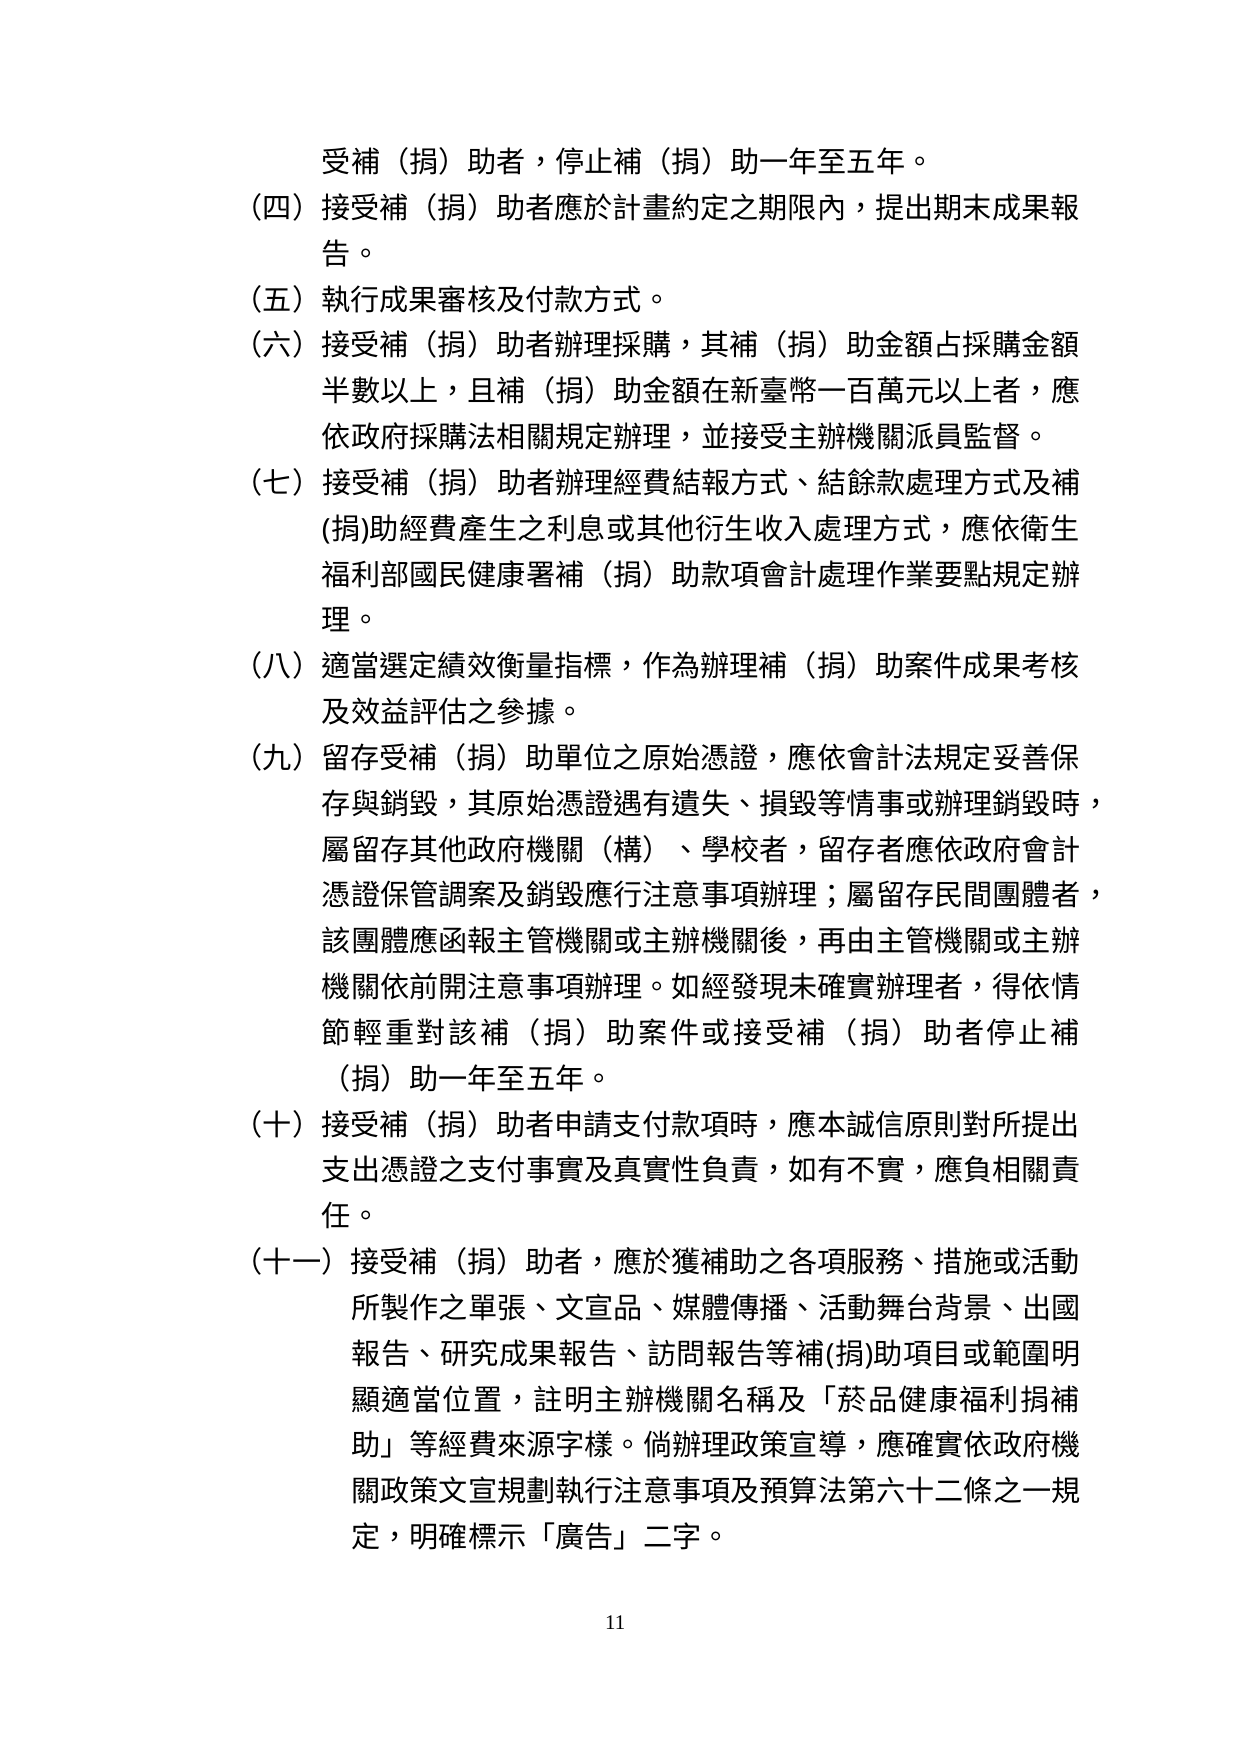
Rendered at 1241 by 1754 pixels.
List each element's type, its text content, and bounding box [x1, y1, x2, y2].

text （六）接受補（捐）助者辦理採購，其補（捐）助金額占採購金額半數以上，且補（捐）助金額在新臺幣一百萬元以上者，應依政府採購法相關規定辦理，並接受主辦機關派員監督。 [233, 319, 1081, 457]
text （九）留存受補（捐）助單位之原始憑證，應依會計法規定妥善保存與銷毀，其原始憑證遇有遺失、損毀等情事或辦理銷毀時，屬留存其他政府機關（構）、學校者，留存者應依政府會計憑證保管調案及銷毀應行注意事項辦理；屬留存民間團體者，該團體應函報主管機關或主辦機關後，再由主管機關或主辦機關依前開注意事項辦理。如經發現未確實辦理者，得依情節輕重對該補（捐）助案件或接受補（捐）助者停止補（捐）助一年至五年。 [233, 732, 1081, 1098]
text 受補（捐）助者，停止補（捐）助一年至五年。 [233, 136, 1081, 182]
text （八）適當選定績效衡量指標，作為辦理補（捐）助案件成果考核及效益評估之參據。 [233, 640, 1081, 732]
text （五）執行成果審核及付款方式。 [233, 273, 1081, 319]
text （四）接受補（捐）助者應於計畫約定之期限內，提出期末成果報告。 [233, 182, 1081, 273]
text （七） 接受補（捐）助者辦理經費結報方式、結餘款處理方式及補(捐)助經費產生之利息或其他衍生收入處理方式，應依衛生福利部國民健康署補（捐）助款項會計處理作業要點規定辦理。 [233, 457, 1081, 640]
text （十）接受補（捐）助者申請支付款項時，應本誠信原則對所提出支出憑證之支付事實及真實性負責，如有不實，應負相關責任。 [233, 1098, 1081, 1236]
text （十一）接受補（捐）助者，應於獲補助之各項服務、措施或活動所製作之單張、文宣品、媒體傳播、活動舞台背景、出國報告、研究成果報告、訪問報告等補(捐)助項目或範圍明顯適當位置，註明主辦機關名稱及「菸品健康福利捐補助」等經費來源字樣。倘辦理政策宣導，應確實依政府機關政策文宣規劃執行注意事項及預算法第六十二條之一規定，明確標示「廣告」二字。 [233, 1236, 1081, 1557]
